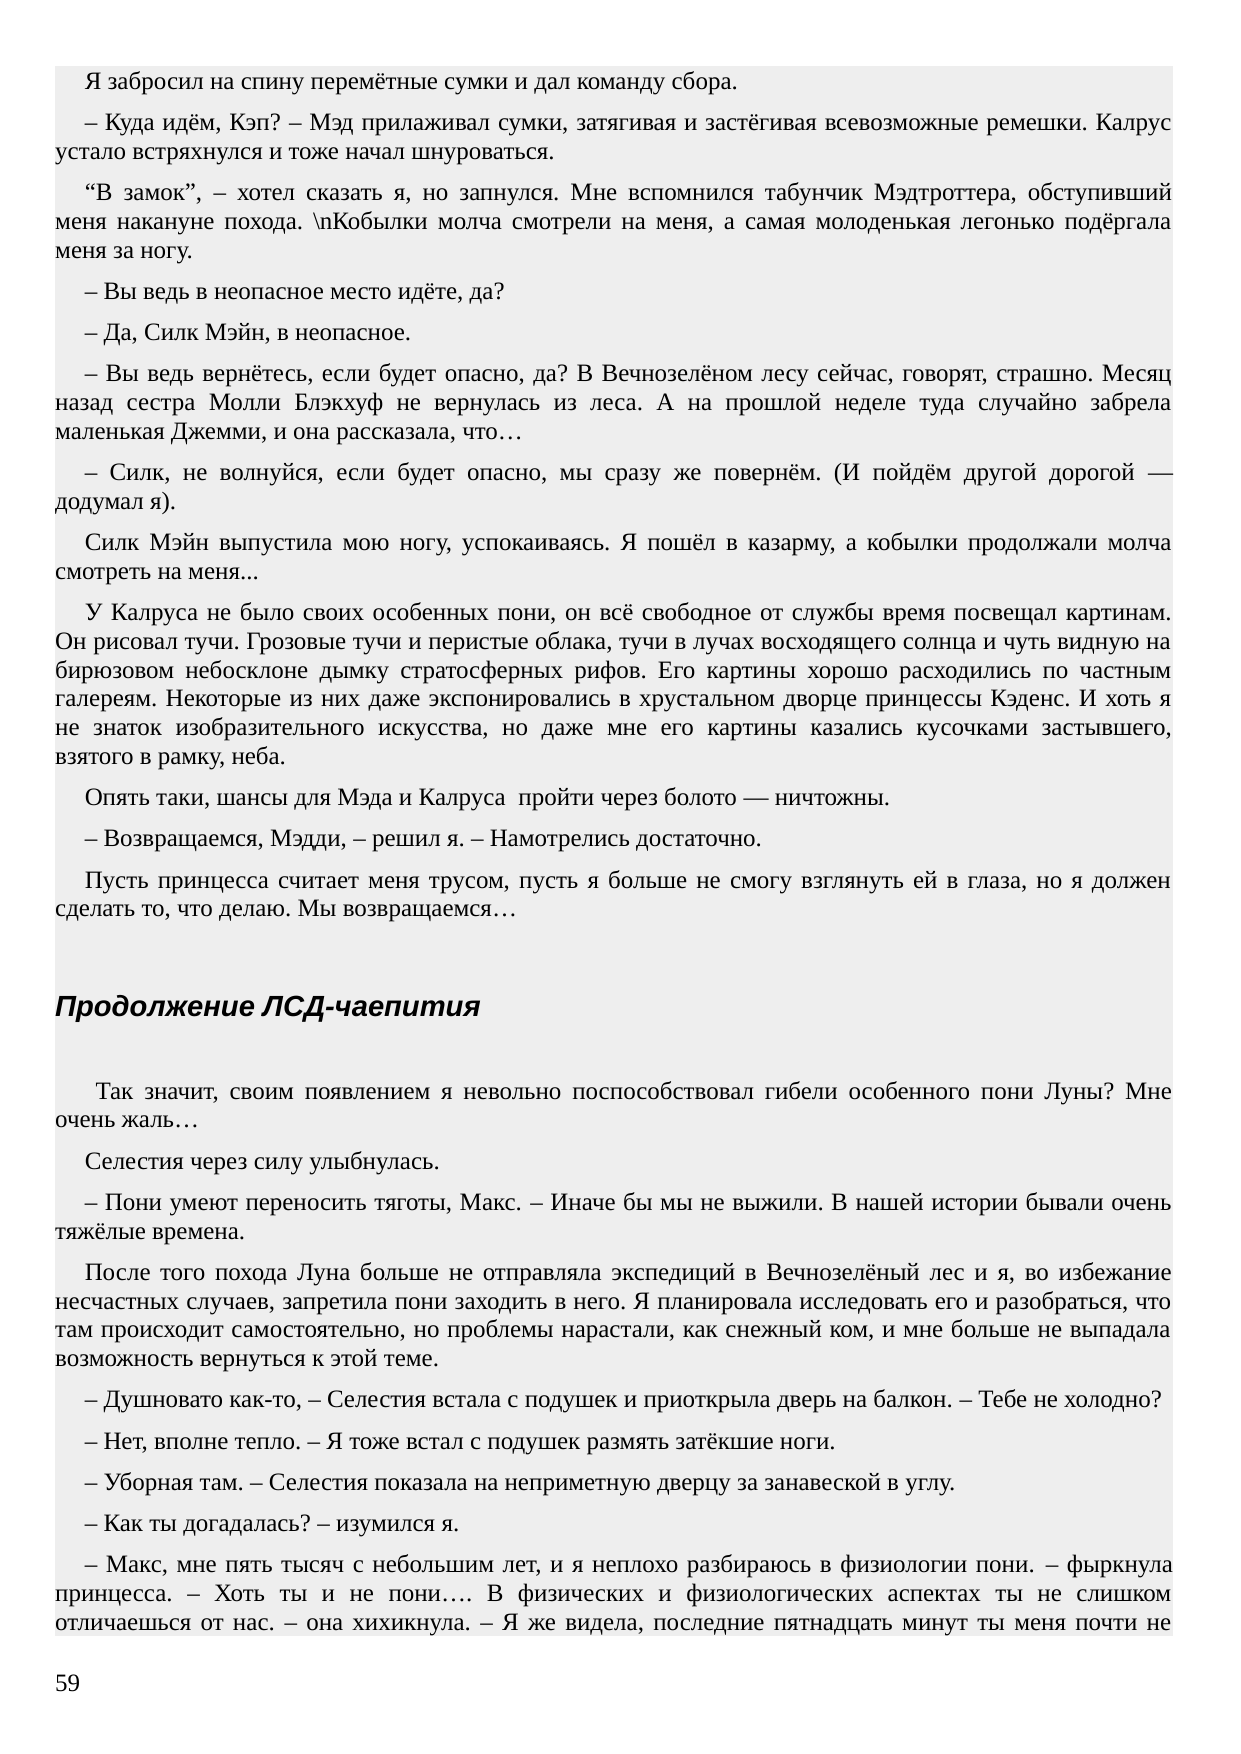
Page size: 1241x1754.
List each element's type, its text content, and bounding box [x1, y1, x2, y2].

text – Нет, вполне тепло. – Я тоже встал с подушек размять затёкшие ноги. [55, 1426, 1173, 1454]
text – Макс, мне пять тысяч с небольшим лет, и я неплохо разбираюсь в физиологии пони. – фыркнула принцесса. – Хоть ты и не пони…. В физических и физиологических аспектах ты не слишком отличаешься от нас. – она хихикнула. – Я же видела, последние пятнадцать минут ты меня почти не [55, 1549, 1173, 1636]
text Селестия через силу улыбнулась. [55, 1146, 1173, 1174]
text Я забросил на спину перемётные сумки и дал команду сбора. [55, 66, 1173, 95]
text Опять таки, шансы для Мэда и Калруса пройти через болото — ничтожны. [55, 782, 1173, 811]
text – Куда идём, Кэп? – Мэд прилаживал сумки, затягивая и застёгивая всевозможные ремешки. Калрус устало встряхнулся и тоже начал шнуроваться. [55, 107, 1173, 165]
text – Вы ведь вернётесь, если будет опасно, да? В Вечнозелёном лесу сейчас, говорят, страшно. Месяц назад сестра Молли Блэкхуф не вернулась из леса. А на прошлой неделе туда случайно забрела маленькая Джемми, и она рассказала, что… [55, 358, 1173, 445]
text – Возвращаемся, Мэдди, – решил я. – Намотрелись достаточно. [55, 823, 1173, 852]
text “В замок”, – хотел сказать я, но запнулся. Мне вспомнился табунчик Мэдтроттера, обступивший меня накануне похода. \nКобылки молча смотрели на меня, а самая молоденькая легонько подёргала меня за ногу. [55, 177, 1173, 263]
text Так значит, своим появлением я невольно поспособствовал гибели особенного пони Луны? Мне очень жаль… [55, 1076, 1173, 1133]
text У Калруса не было своих особенных пони, он всё свободное от службы время посвещал картинам. Он рисовал тучи. Грозовые тучи и перистые облака, тучи в лучах восходящего солнца и чуть видную на бирюзовом небосклоне дымку стратосферных рифов. Его картины хорошо расходились по частным галереям. Некоторые из них даже экспонировались в хрустальном дворце принцессы Кэденс. И хоть я не знаток изобразительного искусства, но даже мне его картины казались кусочками застывшего, взятого в рамку, неба. [55, 597, 1173, 770]
text – Да, Силк Мэйн, в неопасное. [55, 317, 1173, 346]
text – Вы ведь в неопасное место идёте, да? [55, 276, 1173, 305]
text – Уборная там. – Селестия показала на неприметную дверцу за занавеской в углу. [55, 1467, 1173, 1496]
text После того похода Луна больше не отправляла экспедиций в Вечнозелёный лес и я, во избежание несчастных случаев, запретила пони заходить в него. Я планировала исследовать его и разобраться, что там происходит самостоятельно, но проблемы нарастали, как снежный ком, и мне больше не выпадала возможность вернуться к этой теме. [55, 1257, 1173, 1372]
text – Как ты догадалась? – изумился я. [55, 1508, 1173, 1537]
text – Силк, не волнуйся, если будет опасно, мы сразу же повернём. (И пойдём другой дорогой — додумал я). [55, 457, 1173, 515]
text Силк Мэйн выпустила мою ногу, успокаиваясь. Я пошёл в казарму, а кобылки продолжали молча смотреть на меня... [55, 527, 1173, 585]
text Пусть принцесса считает меня трусом, пусть я больше не смогу взглянуть ей в глаза, но я должен сделать то, что делаю. Мы возвращаемся… [55, 865, 1173, 922]
text – Пони умеют переносить тяготы, Макс. – Иначе бы мы не выжили. В нашей истории бывали очень тяжёлые времена. [55, 1187, 1173, 1244]
subtitle Продолжение ЛСД-чаепития [55, 988, 1173, 1022]
text – Душновато как-то, – Селестия встала с подушек и приоткрыла дверь на балкон. – Тебе не холодно? [55, 1384, 1173, 1413]
